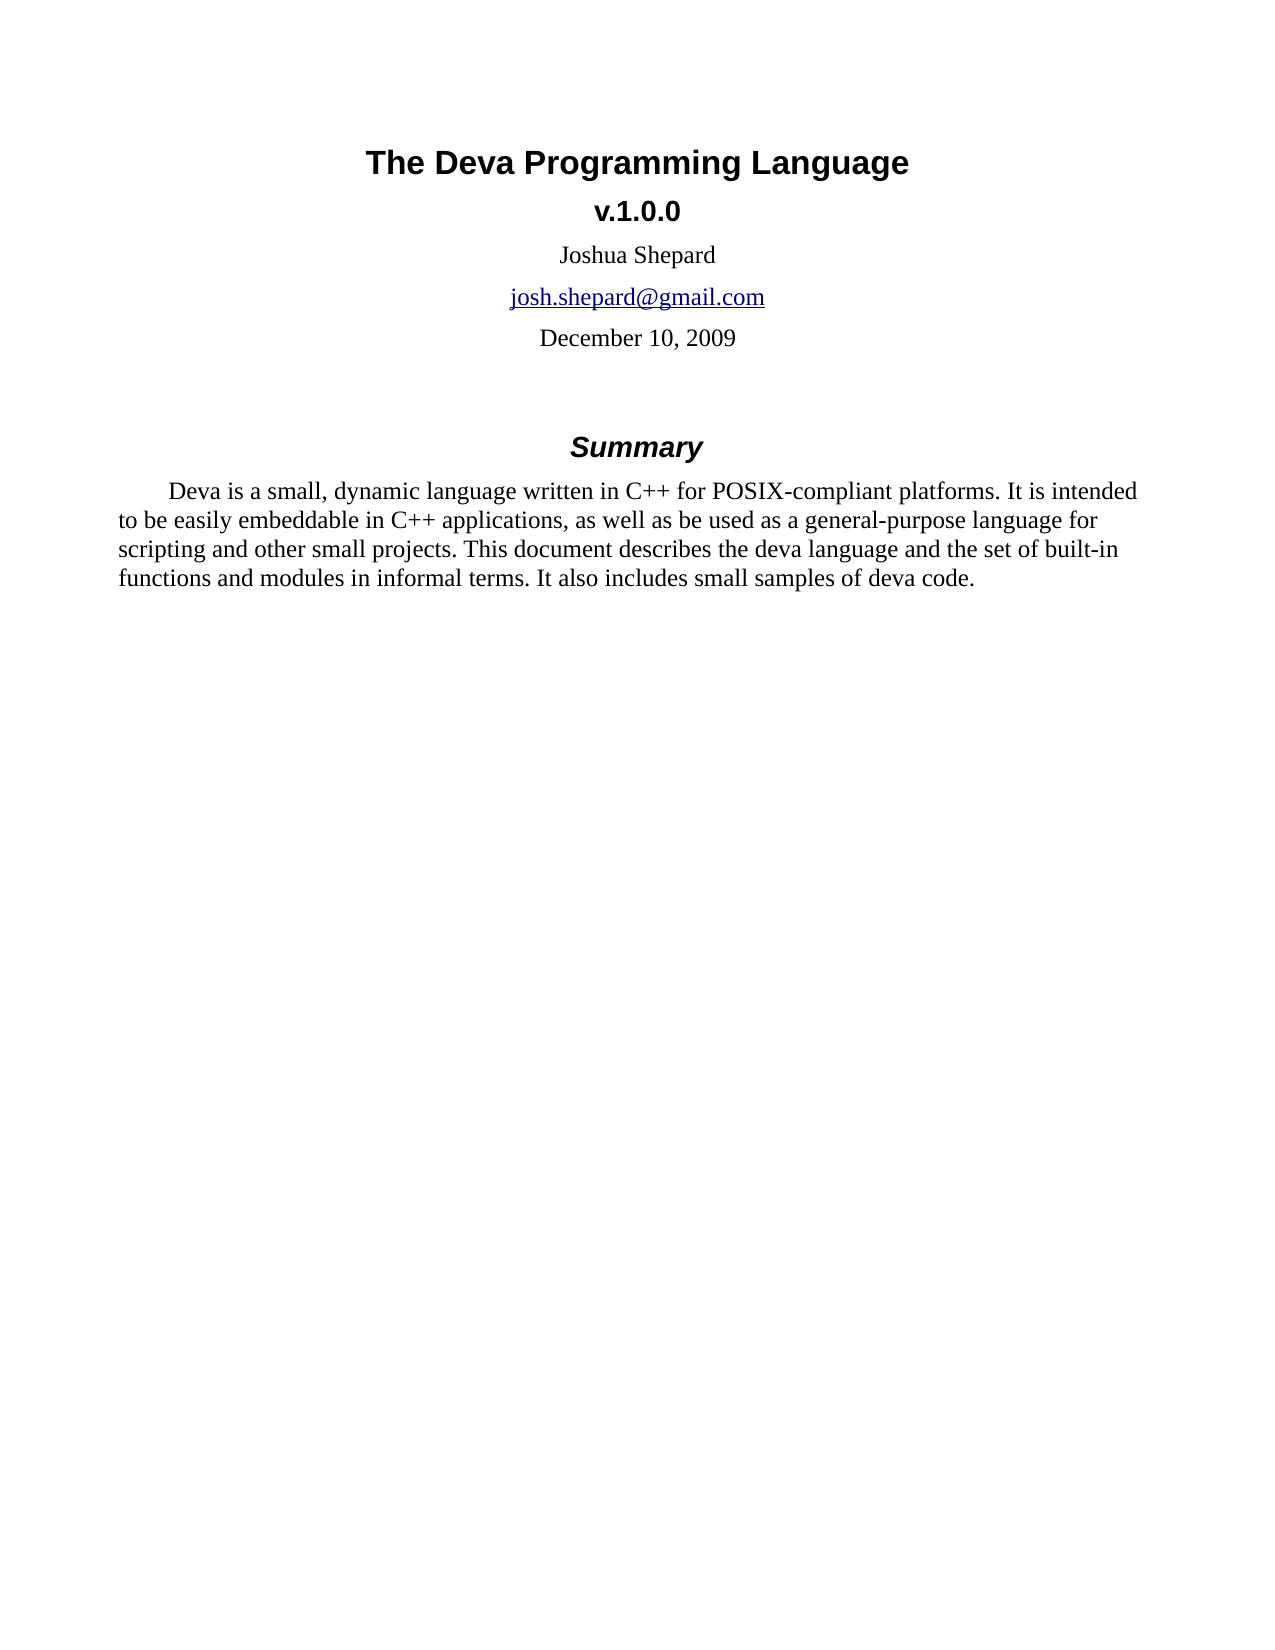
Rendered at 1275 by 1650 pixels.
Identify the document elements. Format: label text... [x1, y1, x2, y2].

text josh.shepard@gmail.com [118, 282, 1157, 310]
subtitle Summary [118, 430, 1157, 464]
text December 10, 2009 [118, 323, 1157, 352]
text v.1.0.0 [118, 194, 1157, 228]
subtitle The Deva Programming Language [118, 143, 1157, 182]
text Joshua Shepard [118, 240, 1157, 269]
text Deva is a small, dynamic language written in C++ for POSIX-compliant platforms. It is intended to be easily embeddable in C++ applications, as well as be used as a general-purpose language for scripting and other small projects. This document describes the deva language and the set of built-in functions and modules in informal terms. It also includes small samples of deva code. [118, 476, 1157, 591]
